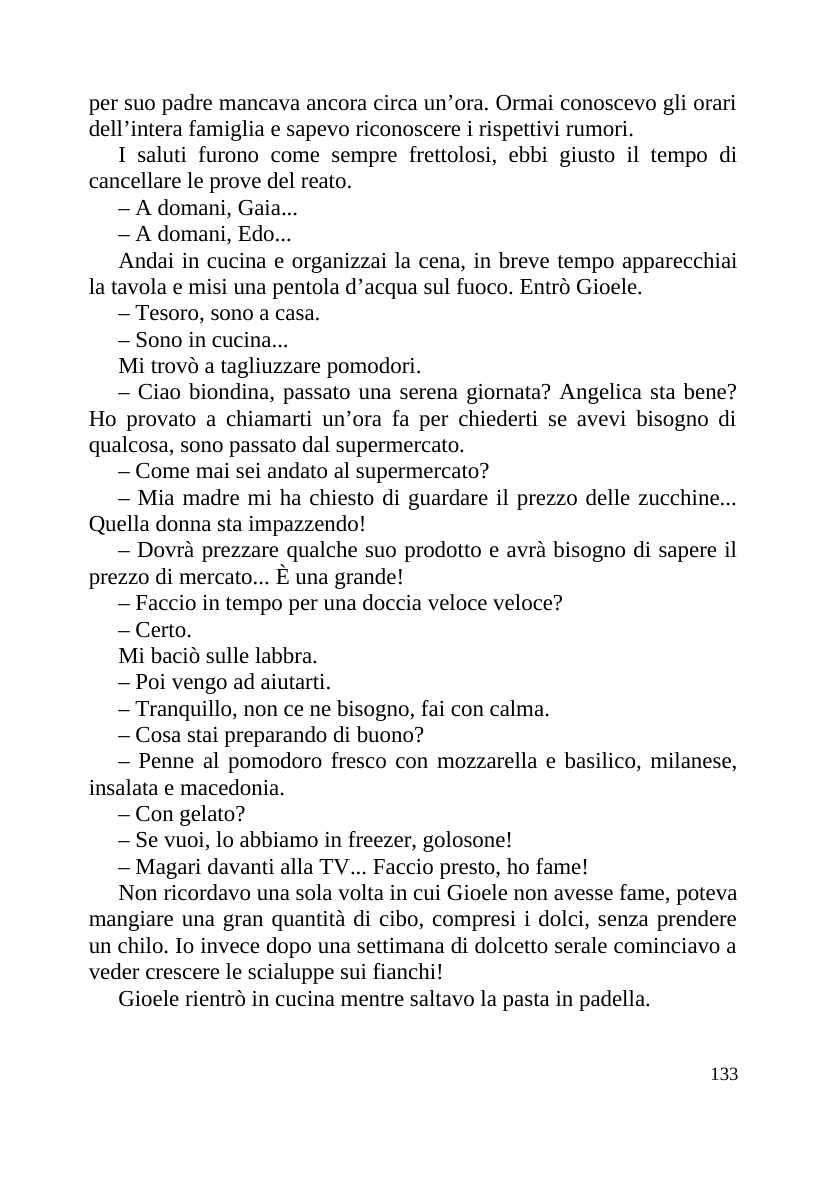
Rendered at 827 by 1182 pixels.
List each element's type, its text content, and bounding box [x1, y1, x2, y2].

text – A domani, Edo... [88, 220, 738, 247]
text – Magari davanti alla tv... Faccio presto, ho fame! [88, 853, 738, 879]
text – Certo. [88, 616, 738, 642]
text – Tesoro, sono a casa. [88, 299, 738, 326]
text – Con gelato? [88, 800, 738, 826]
text I saluti furono come sempre frettolosi, ebbi giusto il tempo di cancellare le prove del reato. [88, 141, 738, 194]
text – Mia madre mi ha chiesto di guardare il prezzo delle zucchine... Quella donna sta impazzendo! [88, 484, 738, 537]
text per suo padre mancava ancora circa un’ora. Ormai conoscevo gli orari dell’intera famiglia e sapevo riconoscere i rispettivi rumori. [88, 88, 738, 141]
text Non ricordavo una sola volta in cui Gioele non avesse fame, poteva mangiare una gran quantità di cibo, compresi i dolci, senza prendere un chilo. Io invece dopo una settimana di dolcetto serale cominciavo a veder crescere le scialuppe sui fianchi! [88, 879, 738, 984]
text – A domani, Gaia... [88, 194, 738, 220]
text – Sono in cucina... [88, 326, 738, 352]
text – Penne al pomodoro fresco con mozzarella e basilico, milanese, insalata e macedonia. [88, 747, 738, 800]
text Mi trovò a tagliuzzare pomodori. [88, 352, 738, 378]
text – Se vuoi, lo abbiamo in freezer, golosone! [88, 826, 738, 853]
text – Dovrà prezzare qualche suo prodotto e avrà bisogno di sapere il prezzo di mercato... è una grande! [88, 537, 738, 589]
text Mi baciò sulle labbra. [88, 642, 738, 668]
text – Tranquillo, non ce ne bisogno, fai con calma. [88, 695, 738, 721]
text – Ciao biondina, passato una serena giornata? Angelica sta bene? Ho provato a chiamarti un’ora fa per chiederti se avevi bisogno di qualcosa, sono passato dal supermercato. [88, 378, 738, 457]
text – Faccio in tempo per una doccia veloce veloce? [88, 589, 738, 616]
text – Come mai sei andato al supermercato? [88, 457, 738, 484]
text – Poi vengo ad aiutarti. [88, 668, 738, 695]
text – Cosa stai preparando di buono? [88, 721, 738, 747]
text Gioele rientrò in cucina mentre saltavo la pasta in padella. [88, 984, 738, 1011]
text Andai in cucina e organizzai la cena, in breve tempo apparecchiai la tavola e misi una pentola d’acqua sul fuoco. Entrò Gioele. [88, 247, 738, 299]
